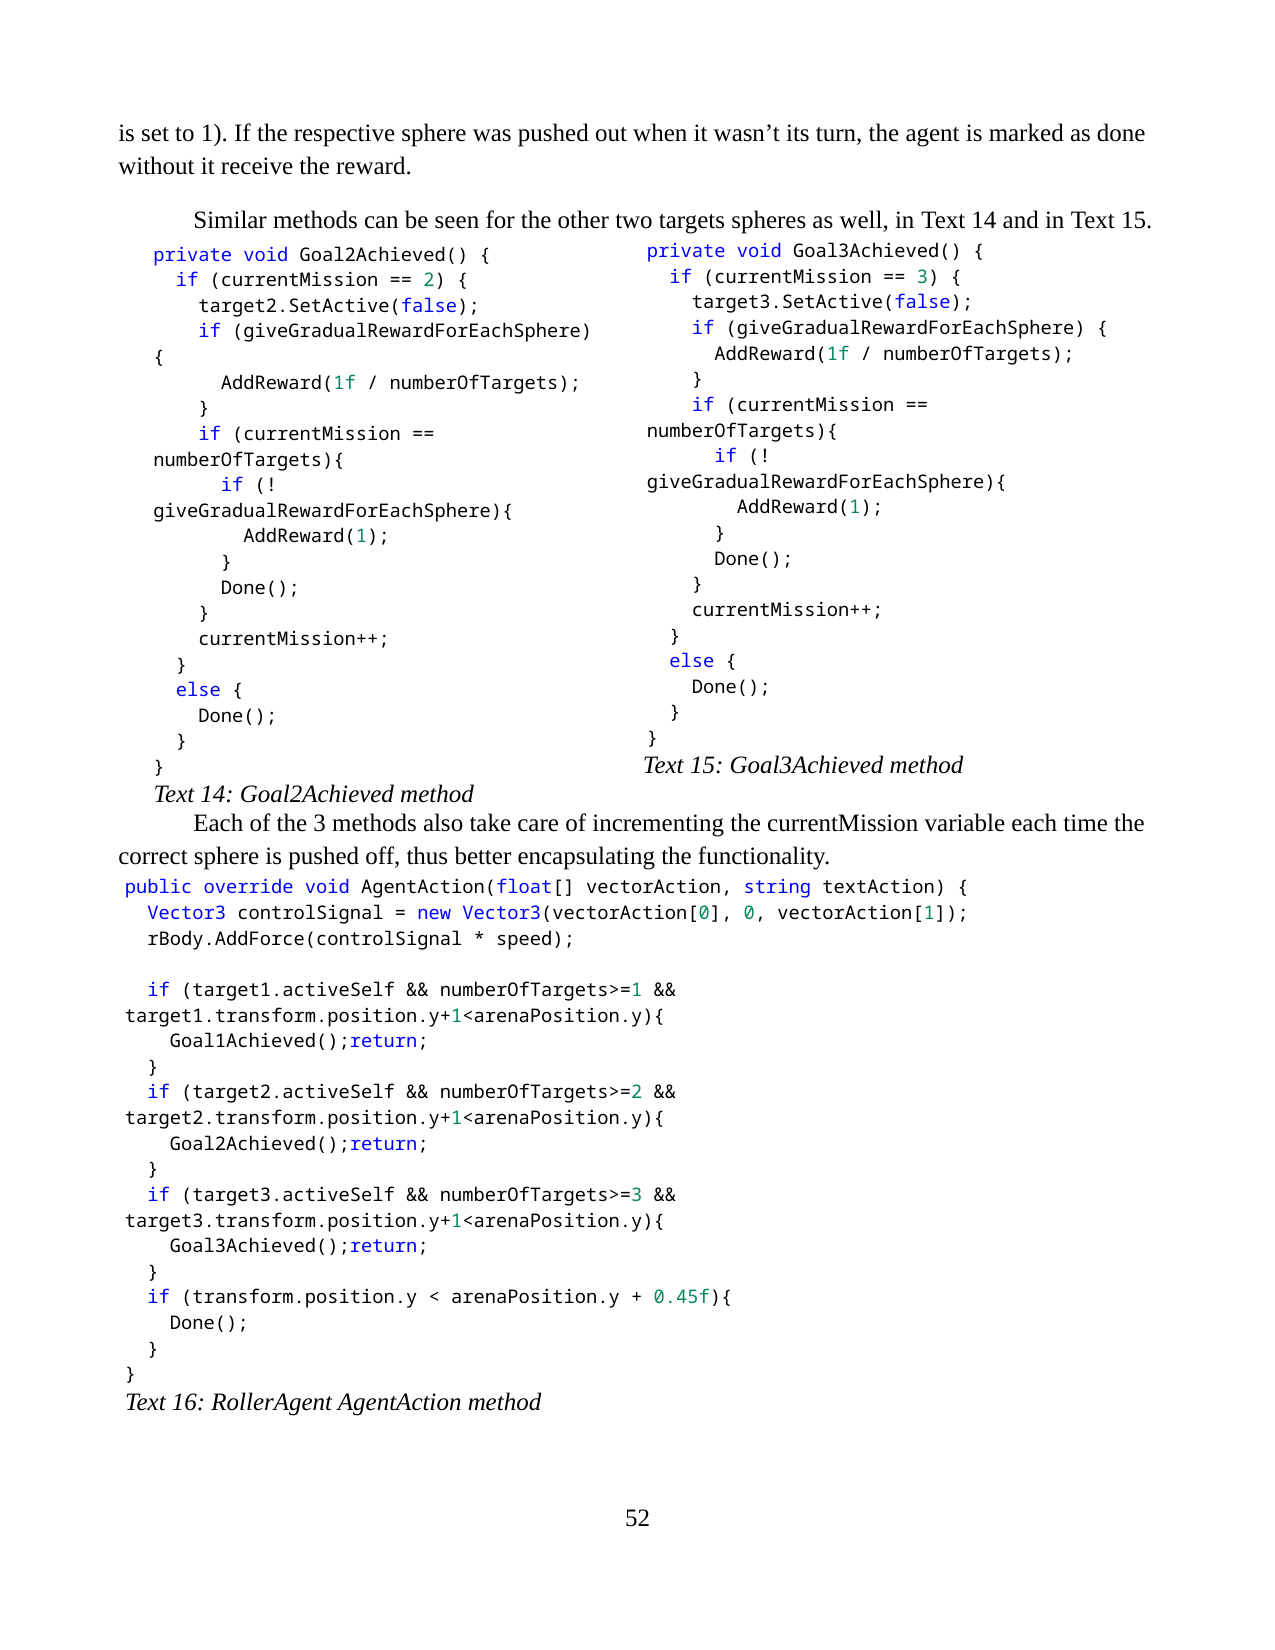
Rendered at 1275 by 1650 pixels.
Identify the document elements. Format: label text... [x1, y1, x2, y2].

text Similar methods can be seen for the other two targets spheres as well, in Text 14 and in Text 15. [118, 205, 1157, 233]
text Text 15: Goal3Achieved method [643, 250, 1113, 779]
text Text 14: Goal2Achieved method [153, 247, 605, 808]
text [125, 874, 1153, 886]
text is set to 1). If the respective sphere was pushed out when it wasn’t its turn, the agent is marked as done without it receive the reward. [118, 118, 1157, 180]
text [153, 235, 605, 247]
text Text 16: RollerAgent AgentAction method [125, 886, 1153, 1415]
text Each of the 3 methods also take care of incrementing the currentMission variable each time the correct sphere is pushed off, thus better encapsulating the functionality. [118, 238, 1157, 870]
